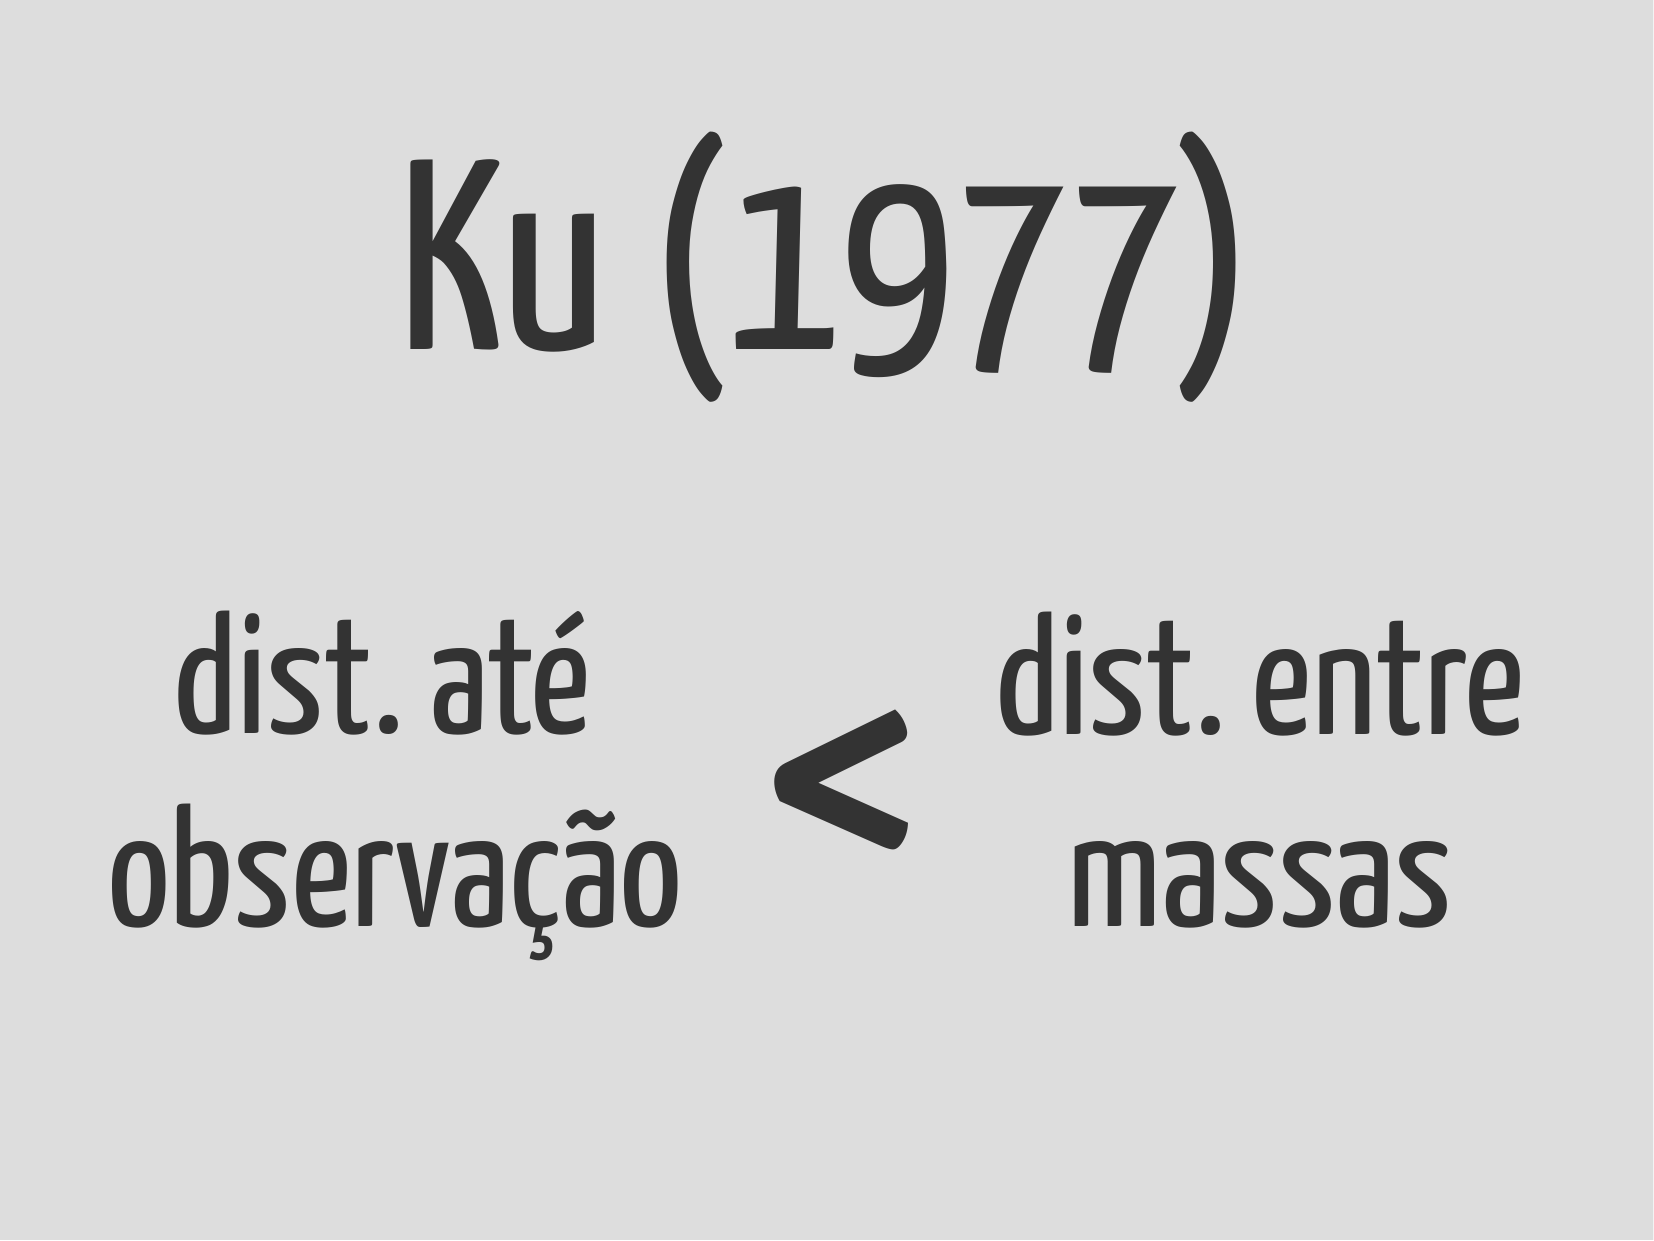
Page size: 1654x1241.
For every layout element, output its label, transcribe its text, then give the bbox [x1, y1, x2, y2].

text_box < [744, 483, 993, 981]
text_box dist. entre massas [993, 567, 1541, 969]
text_box dist. até observação [93, 566, 697, 971]
text_box Ku (1977) [384, 82, 1269, 412]
